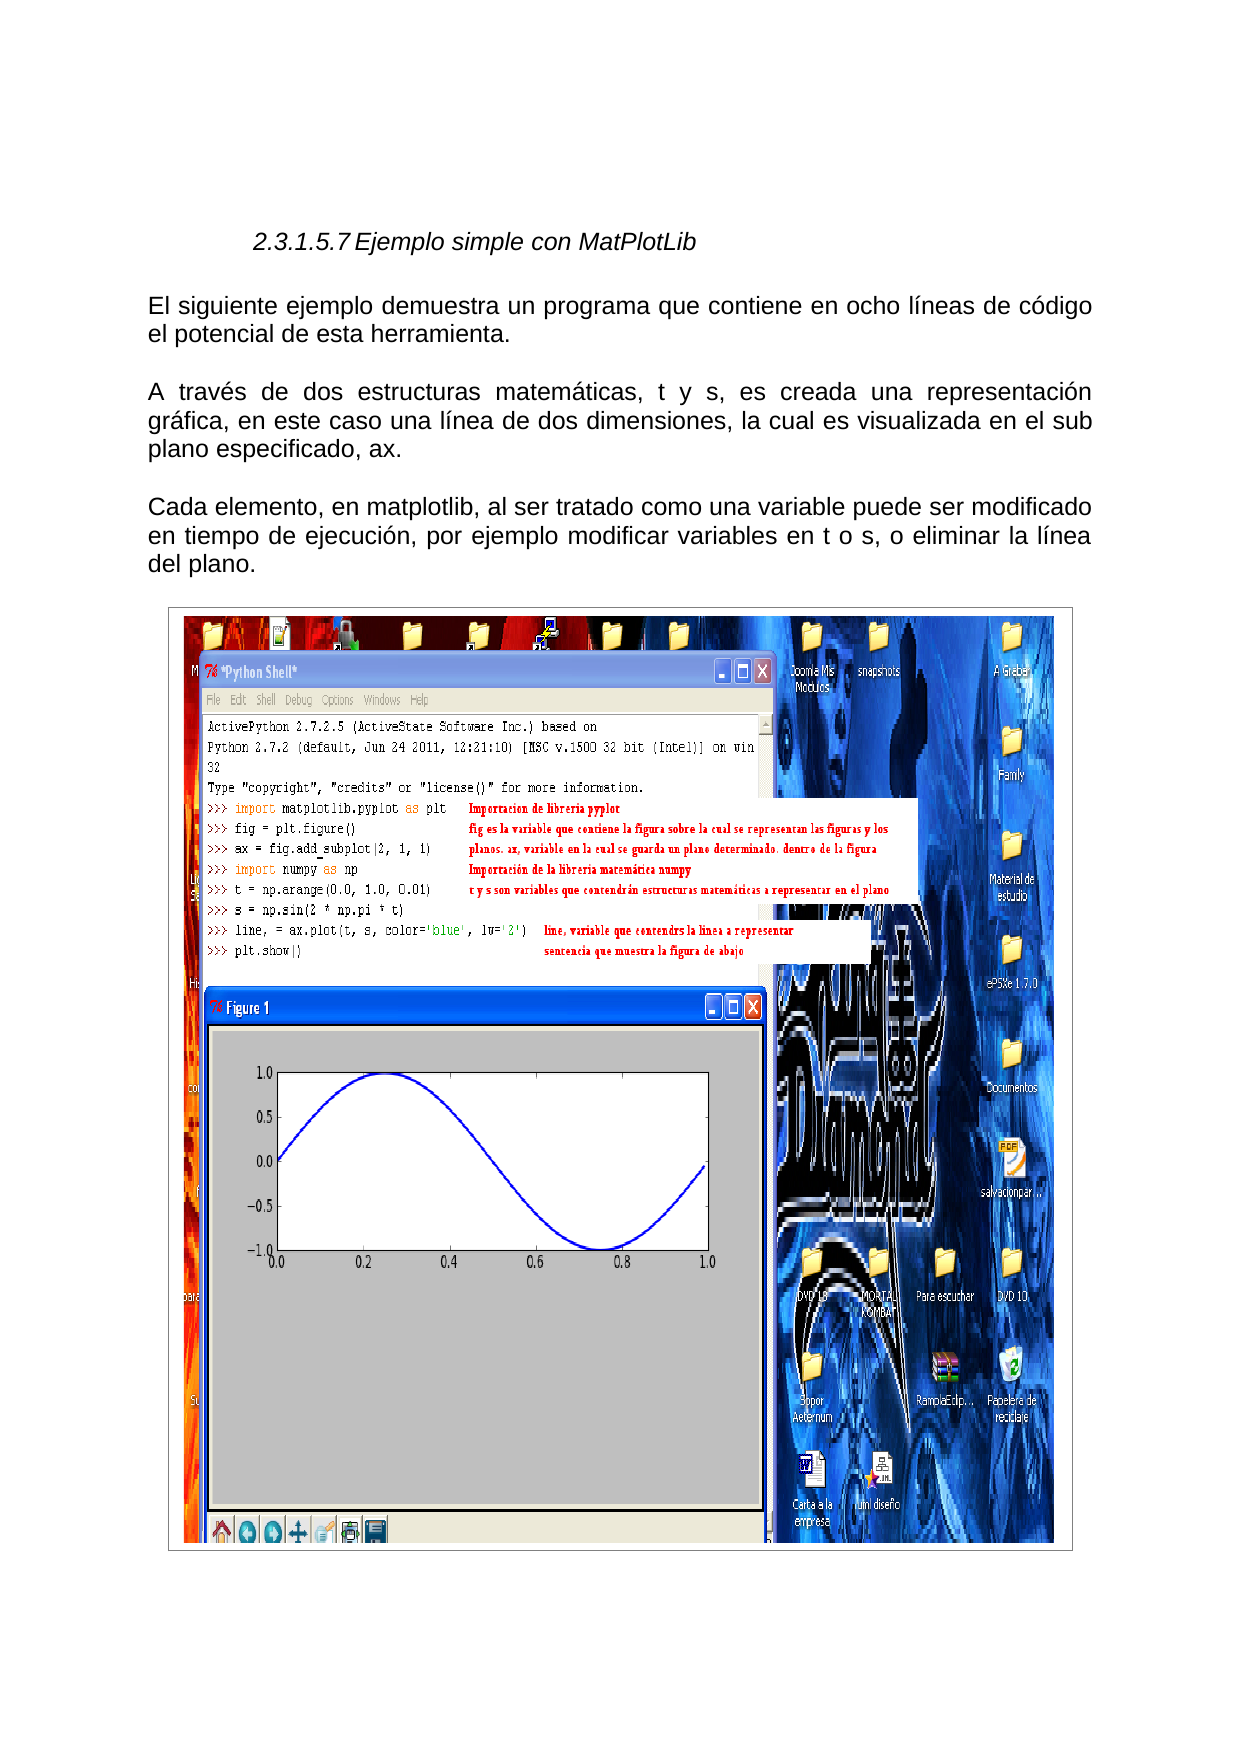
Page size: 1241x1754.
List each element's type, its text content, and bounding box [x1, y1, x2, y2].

text Cada elemento, en matplotlib, al ser tratado como una variable puede ser modificado en tiempo de ejecución, por ejemplo modificar variables en t o s, o eliminar la línea del plano. [148, 492, 1092, 578]
text A través de dos estructuras matemáticas, t y s, es creada una representación gráfica, en este caso una línea de dos dimensiones, la cual es visualizada en el sub plano especificado, ax. [148, 377, 1092, 463]
text El siguiente ejemplo demuestra un programa que contiene en ocho líneas de código el potencial de esta herramienta. [148, 291, 1092, 348]
picture [183, 616, 1057, 1543]
subtitle Ejemplo simple con MatPlotLib [253, 227, 1092, 256]
picture [371, 1538, 380, 1543]
